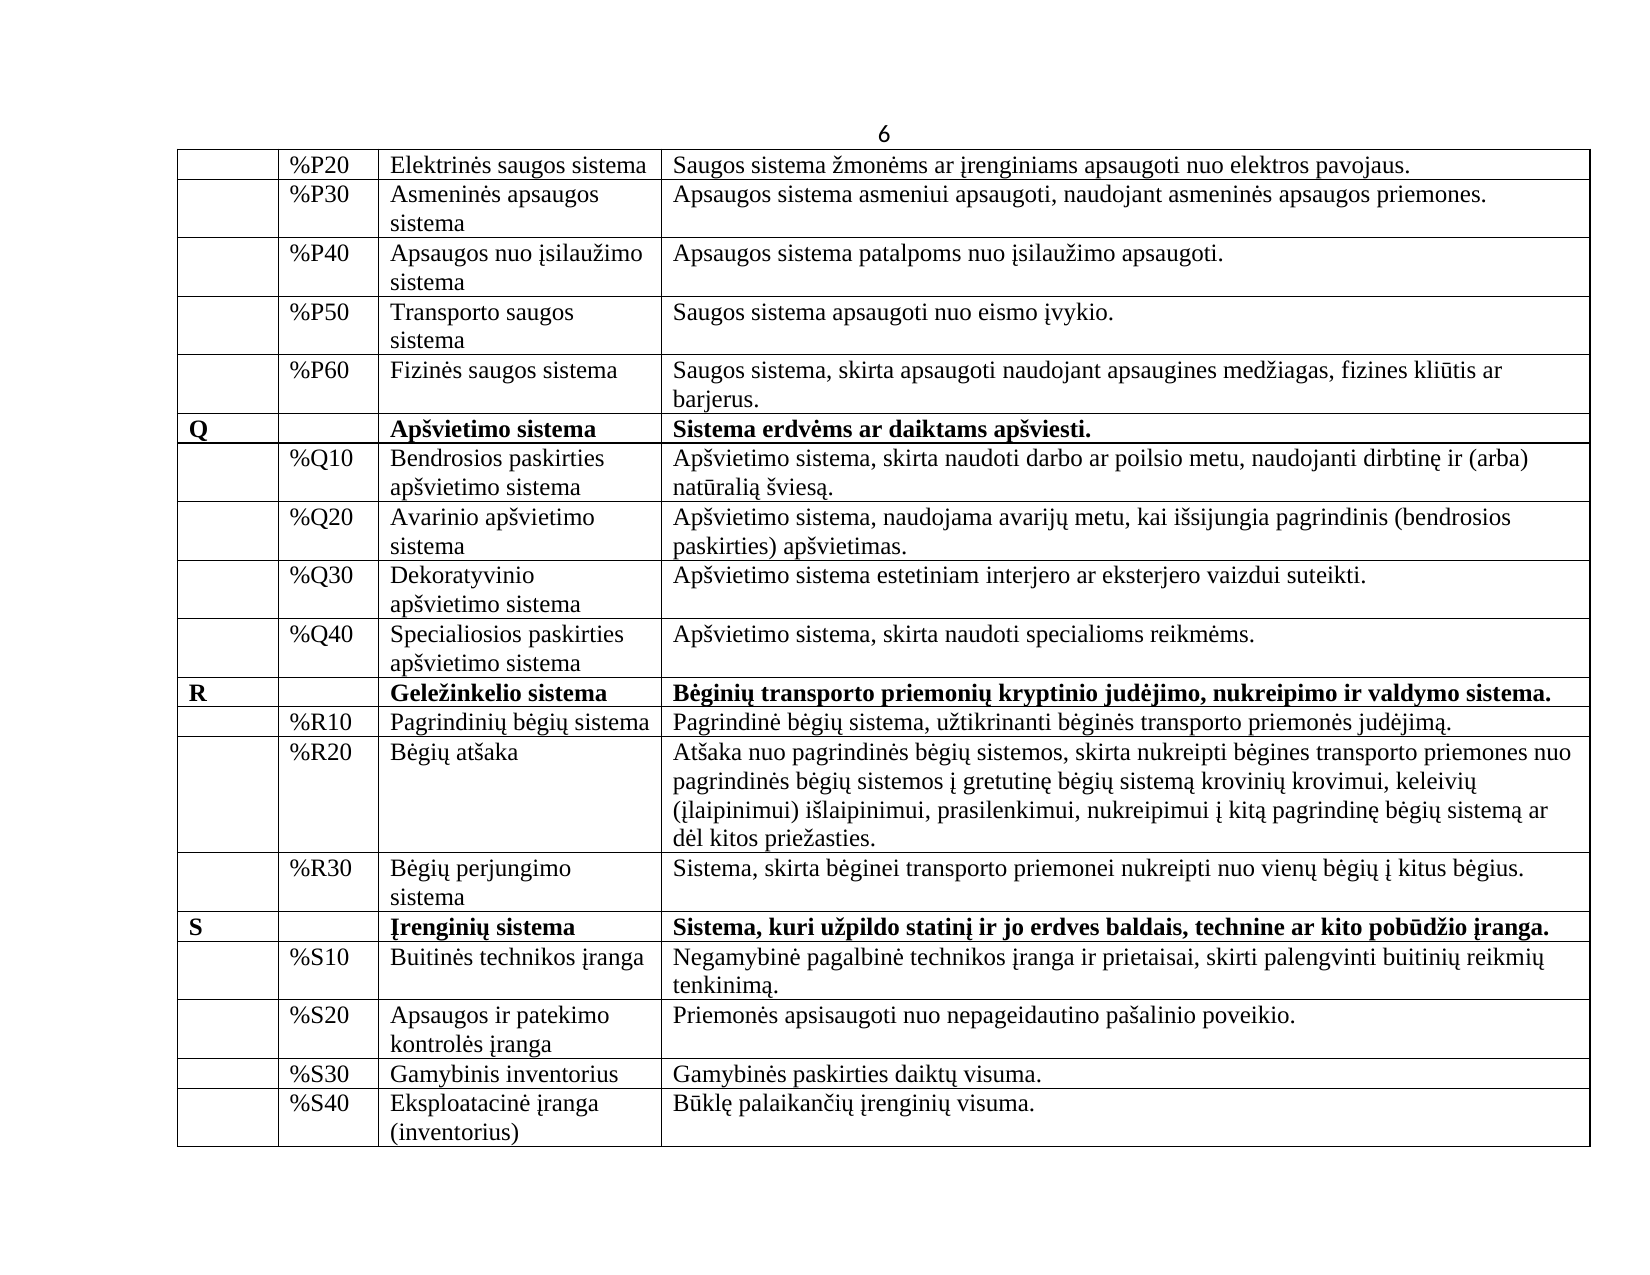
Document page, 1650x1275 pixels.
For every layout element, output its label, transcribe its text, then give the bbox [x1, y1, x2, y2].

table_cell %P30 [279, 180, 378, 237]
table_cell [178, 238, 278, 296]
table_cell Elektrinės saugos sistema [379, 150, 661, 178]
table_cell [178, 355, 278, 413]
table_cell Pagrindinių bėgių sistema [379, 707, 661, 736]
table_cell Sistema, skirta bėginei transporto priemonei nukreipti nuo vienų bėgių į kitus bėgius. [662, 853, 1589, 911]
table_cell %S40 [279, 1089, 378, 1146]
table_cell [178, 707, 278, 736]
table_cell Atšaka nuo pagrindinės bėgių sistemos, skirta nukreipti bėgines transporto priemones nuo pagrindinės bėgių sistemos į gretutinę bėgių sistemą krovinių krovimui, keleivių (įlaipinimui) išlaipinimui, prasilenkimui, nukreipimui į kitą pagrindinę bėgių sistemą ar dėl kitos priežasties. [662, 737, 1589, 852]
table_cell [178, 180, 278, 237]
table_cell [178, 502, 278, 559]
table_cell Apsaugos sistema asmeniui apsaugoti, naudojant asmeninės apsaugos priemones. [662, 180, 1589, 237]
table_cell %Q20 [279, 502, 378, 559]
table_cell %P40 [279, 238, 378, 296]
table_cell Specialiosios paskirties apšvietimo sistema [379, 619, 661, 677]
table_cell Bėgių atšaka [379, 737, 661, 852]
table_cell %R20 [279, 737, 378, 852]
table_cell Gamybinės paskirties daiktų visuma. [662, 1059, 1589, 1087]
table_cell Q [178, 414, 278, 442]
table_cell %R30 [279, 853, 378, 911]
table_cell [178, 444, 278, 501]
table_cell [178, 853, 278, 911]
table_cell Sistema, kuri užpildo statinį ir jo erdves baldais, technine ar kito pobūdžio įranga. [662, 912, 1589, 941]
table_cell Eksploatacinė įranga (inventorius) [379, 1089, 661, 1146]
table_cell [178, 737, 278, 852]
table_cell Apšvietimo sistema estetiniam interjero ar eksterjero vaizdui suteikti. [662, 561, 1589, 618]
table_cell S [178, 912, 278, 941]
table_cell Bėgių perjungimo sistema [379, 853, 661, 911]
table_cell Saugos sistema žmonėms ar įrenginiams apsaugoti nuo elektros pavojaus. [662, 150, 1589, 178]
table_cell [178, 150, 278, 178]
table_cell Apsaugos nuo įsilaužimo sistema [379, 238, 661, 296]
table_cell Apšvietimo sistema, skirta naudoti specialioms reikmėms. [662, 619, 1589, 677]
table_cell Pagrindinė bėgių sistema, užtikrinanti bėginės transporto priemonės judėjimą. [662, 707, 1589, 736]
table_cell [178, 619, 278, 677]
table_cell Apšvietimo sistema, skirta naudoti darbo ar poilsio metu, naudojanti dirbtinę ir (arba) natūralią šviesą. [662, 444, 1589, 501]
table_cell %S30 [279, 1059, 378, 1087]
table_cell Apsaugos ir patekimo kontrolės įranga [379, 1000, 661, 1058]
table_cell Geležinkelio sistema [379, 678, 661, 706]
table_cell Apšvietimo sistema, naudojama avarijų metu, kai išsijungia pagrindinis (bendrosios paskirties) apšvietimas. [662, 502, 1589, 559]
table_cell Apsaugos sistema patalpoms nuo įsilaužimo apsaugoti. [662, 238, 1589, 296]
table_cell %Q10 [279, 444, 378, 501]
table_cell Negamybinė pagalbinė technikos įranga ir prietaisai, skirti palengvinti buitinių reikmių tenkinimą. [662, 942, 1589, 999]
table_cell [178, 1000, 278, 1058]
table_cell Būklę palaikančių įrenginių visuma. [662, 1089, 1589, 1146]
table_cell [279, 912, 378, 941]
table_cell Saugos sistema apsaugoti nuo eismo įvykio. [662, 297, 1589, 354]
table_cell %P60 [279, 355, 378, 413]
table_cell Gamybinis inventorius [379, 1059, 661, 1087]
table_cell Sistema erdvėms ar daiktams apšviesti. [662, 414, 1589, 442]
table_cell Įrenginių sistema [379, 912, 661, 941]
table_cell %Q40 [279, 619, 378, 677]
table_cell [279, 414, 378, 442]
table_cell [279, 678, 378, 706]
table_cell [178, 1059, 278, 1087]
table_cell R [178, 678, 278, 706]
table_cell Avarinio apšvietimo sistema [379, 502, 661, 559]
table_cell %P20 [279, 150, 378, 178]
table_cell %R10 [279, 707, 378, 736]
table_cell [178, 1089, 278, 1146]
table_cell Bendrosios paskirties apšvietimo sistema [379, 444, 661, 501]
table_cell Apšvietimo sistema [379, 414, 661, 442]
table_cell Asmeninės apsaugos sistema [379, 180, 661, 237]
table_cell [178, 297, 278, 354]
table_cell %S10 [279, 942, 378, 999]
table_cell Transporto saugos sistema [379, 297, 661, 354]
table_cell %S20 [279, 1000, 378, 1058]
table_cell Fizinės saugos sistema [379, 355, 661, 413]
table_cell Bėginių transporto priemonių kryptinio judėjimo, nukreipimo ir valdymo sistema. [662, 678, 1589, 706]
table_cell [178, 561, 278, 618]
table_cell %P50 [279, 297, 378, 354]
table_cell Dekoratyvinio apšvietimo sistema [379, 561, 661, 618]
table_cell [178, 942, 278, 999]
table_cell Buitinės technikos įranga [379, 942, 661, 999]
table_cell Priemonės apsisaugoti nuo nepageidautino pašalinio poveikio. [662, 1000, 1589, 1058]
table_cell %Q30 [279, 561, 378, 618]
table_cell Saugos sistema, skirta apsaugoti naudojant apsaugines medžiagas, fizines kliūtis ar barjerus. [662, 355, 1589, 413]
